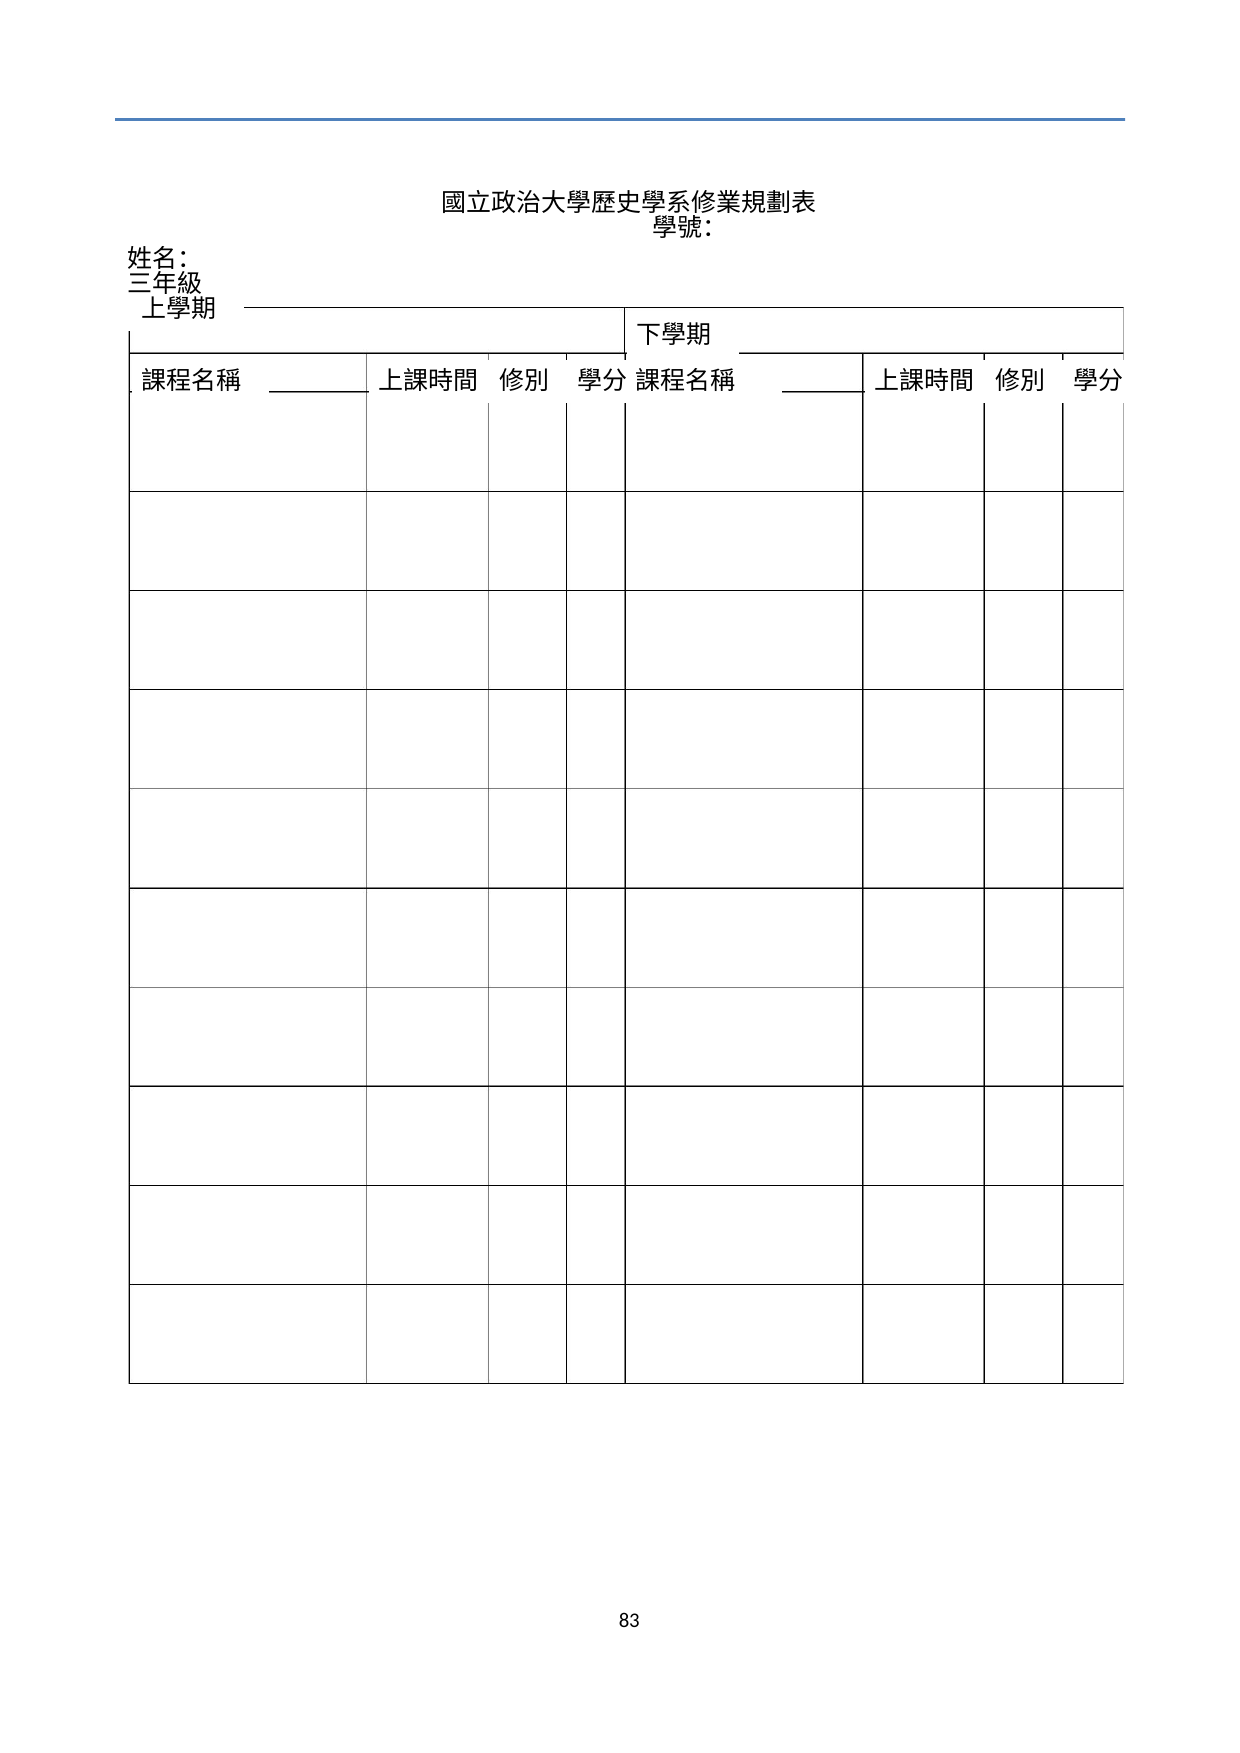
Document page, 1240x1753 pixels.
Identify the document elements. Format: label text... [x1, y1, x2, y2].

text 上學期 [141, 297, 236, 322]
text 國立政治大學歷史學系修業規劃表 [441, 191, 855, 216]
text 83 [618, 1607, 653, 1632]
text 三年級 [127, 272, 236, 297]
text 課程名稱 [141, 369, 261, 394]
text 上課時間 修別 學分 [874, 369, 1144, 394]
picture [128, 307, 1124, 1384]
text 學號： [652, 216, 855, 241]
text 下學期 [636, 323, 731, 348]
text 姓名： [127, 247, 236, 272]
text 上課時間 修別 學分 課程名稱 [378, 369, 773, 394]
